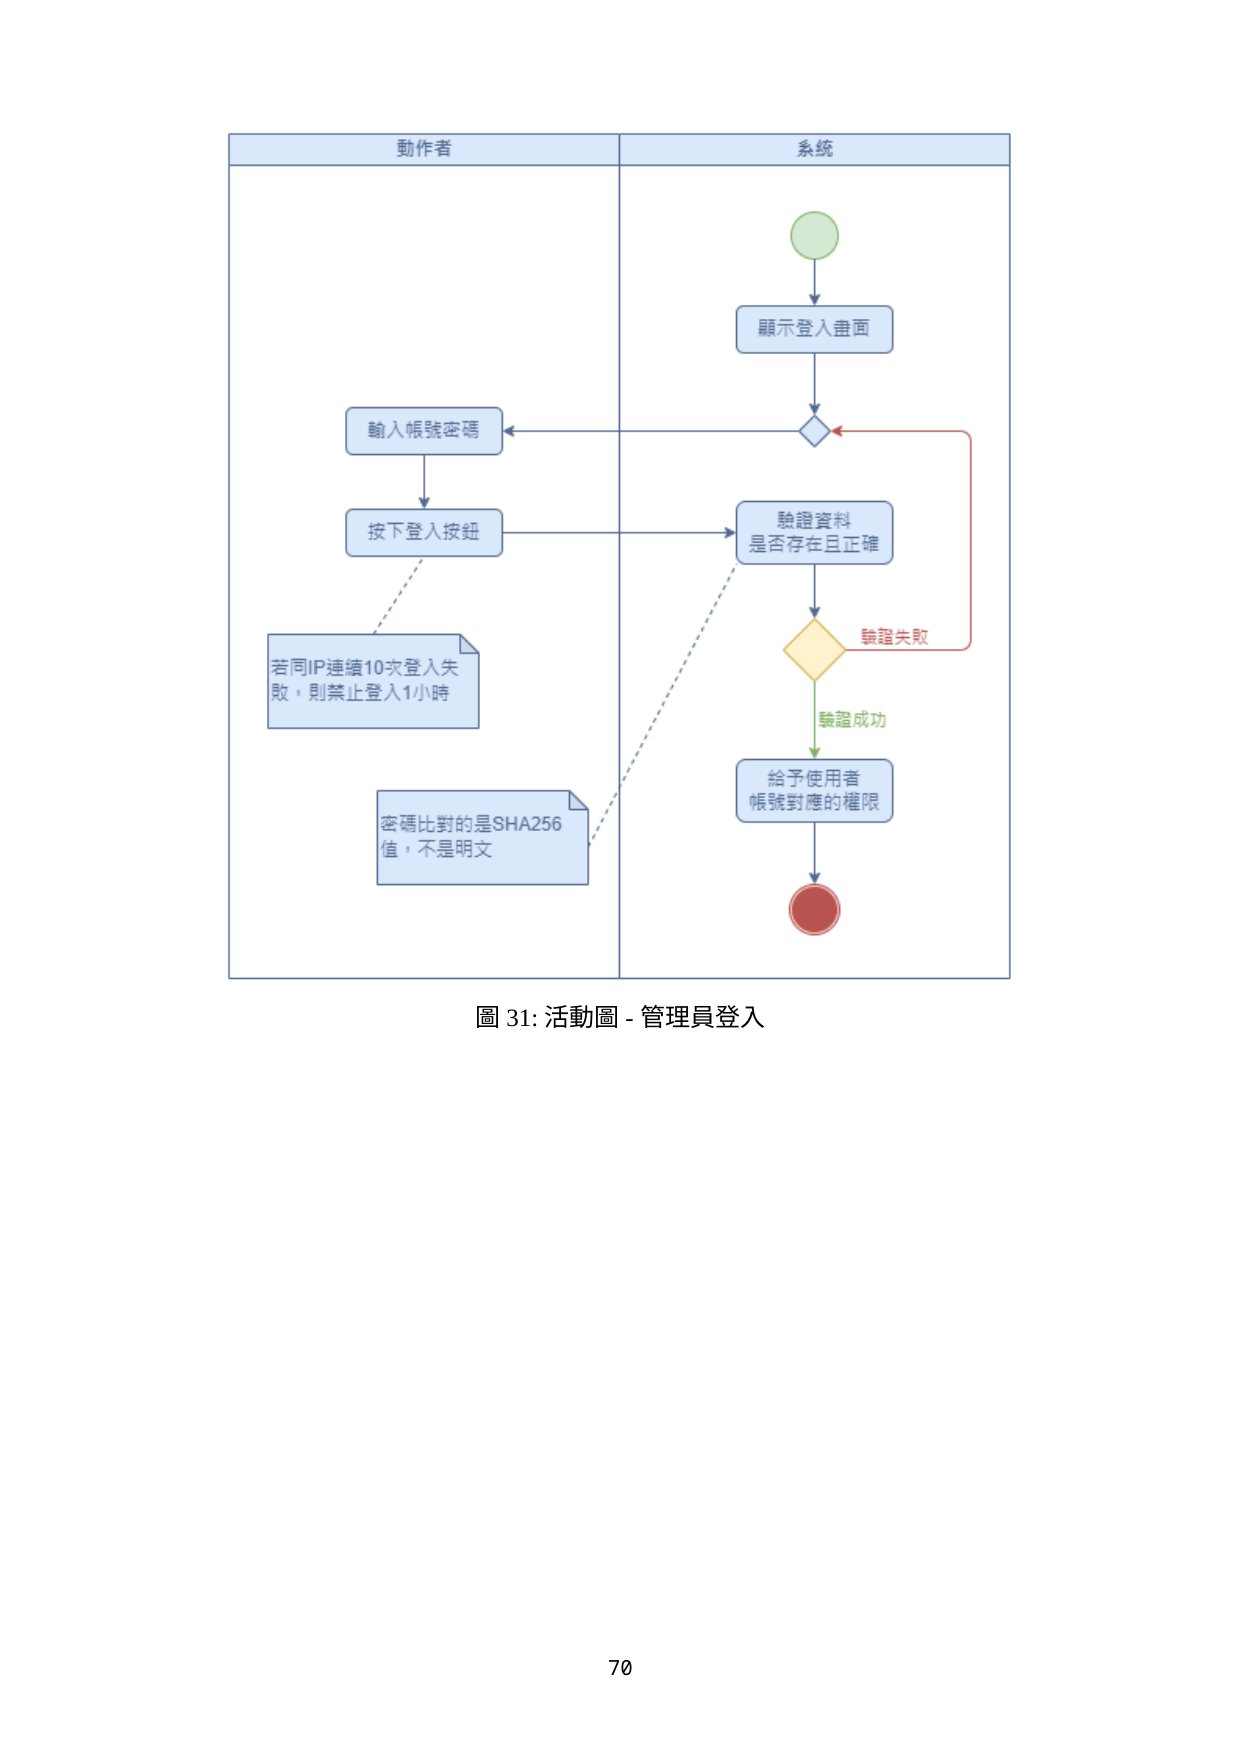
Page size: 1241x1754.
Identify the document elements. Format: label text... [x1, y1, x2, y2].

text 圖 31: 活動圖 - 管理員登入 [216, 992, 1024, 1033]
picture [216, 121, 1024, 992]
